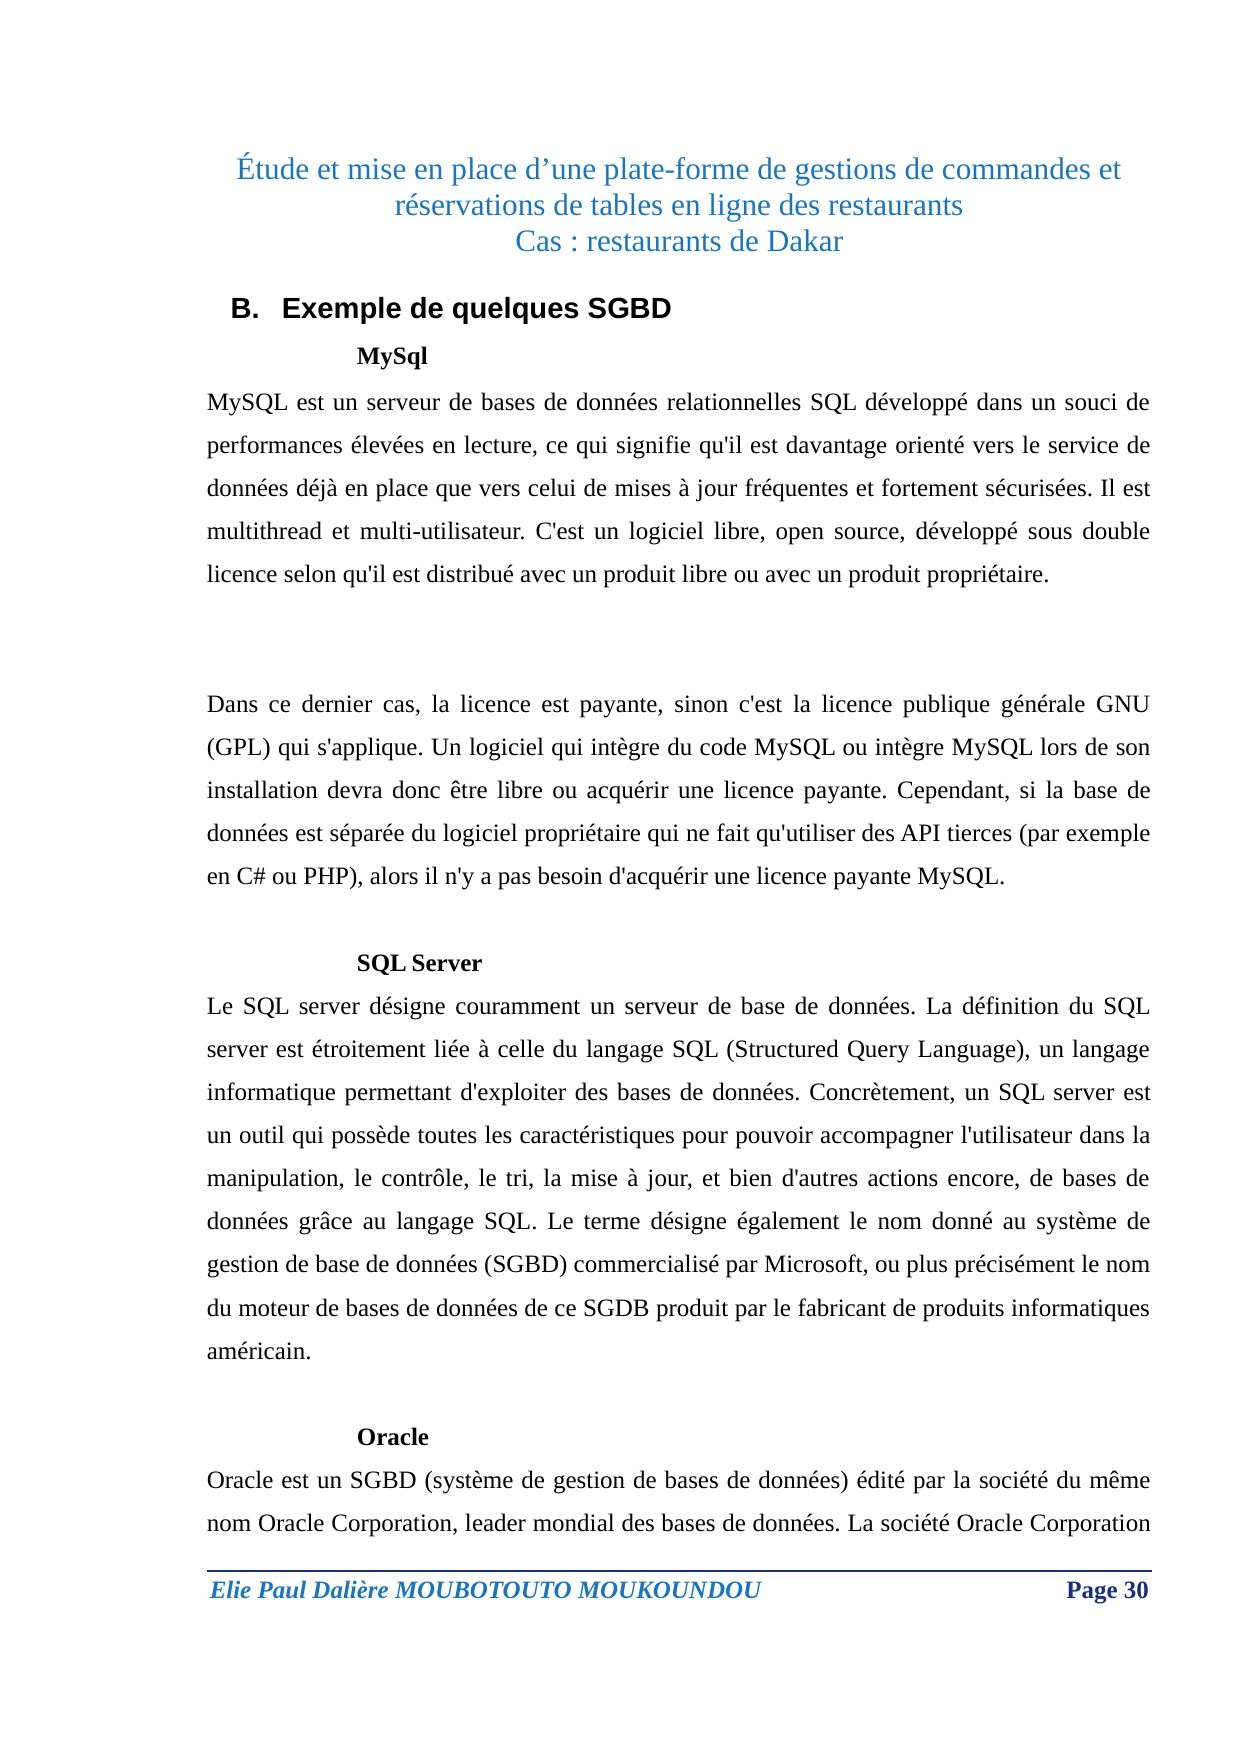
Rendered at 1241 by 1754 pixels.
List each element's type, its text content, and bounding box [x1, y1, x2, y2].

text SQL Server [207, 948, 1152, 976]
text MySQL est un serveur de bases de données relationnelles SQL développé dans un souci de performances élevées en lecture, ce qui signifie qu'il est davantage orienté vers le service de données déjà en place que vers celui de mises à jour fréquentes et fortement sécurisées. Il est multithread et multi-utilisateur. C'est un logiciel libre, open source, développé sous double licence selon qu'il est distribué avec un produit libre ou avec un produit propriétaire. [207, 387, 1152, 588]
text Dans ce dernier cas, la licence est payante, sinon c'est la licence publique générale GNU (GPL) qui s'applique. Un logiciel qui intègre du code MySQL ou intègre MySQL lors de son installation devra donc être libre ou acquérir une licence payante. Cependant, si la base de données est séparée du logiciel propriétaire qui ne fait qu'utiliser des API tierces (par exemple en C# ou PHP), alors il n'y a pas besoin d'acquérir une licence payante MySQL. [207, 689, 1152, 890]
text Le SQL server désigne couramment un serveur de base de données. La définition du SQL server est étroitement liée à celle du langage SQL (Structured Query Language), un langage informatique permettant d'exploiter des bases de données. Concrètement, un SQL server est un outil qui possède toutes les caractéristiques pour pouvoir accompagner l'utilisateur dans la manipulation, le contrôle, le tri, la mise à jour, et bien d'autres actions encore, de bases de données grâce au langage SQL. Le terme désigne également le nom donné au système de gestion de base de données (SGBD) commercialisé par Microsoft, ou plus précisément le nom du moteur de bases de données de ce SGDB produit par le fabricant de produits informatiques américain. [207, 991, 1152, 1364]
text Oracle est un SGBD (système de gestion de bases de données) édité par la société du même nom Oracle Corporation, leader mondial des bases de données. La société Oracle Corporation [207, 1465, 1152, 1537]
text MySql [207, 337, 1152, 370]
subtitle Exemple de quelques SGBD [230, 291, 1152, 324]
text Oracle [207, 1422, 1152, 1451]
